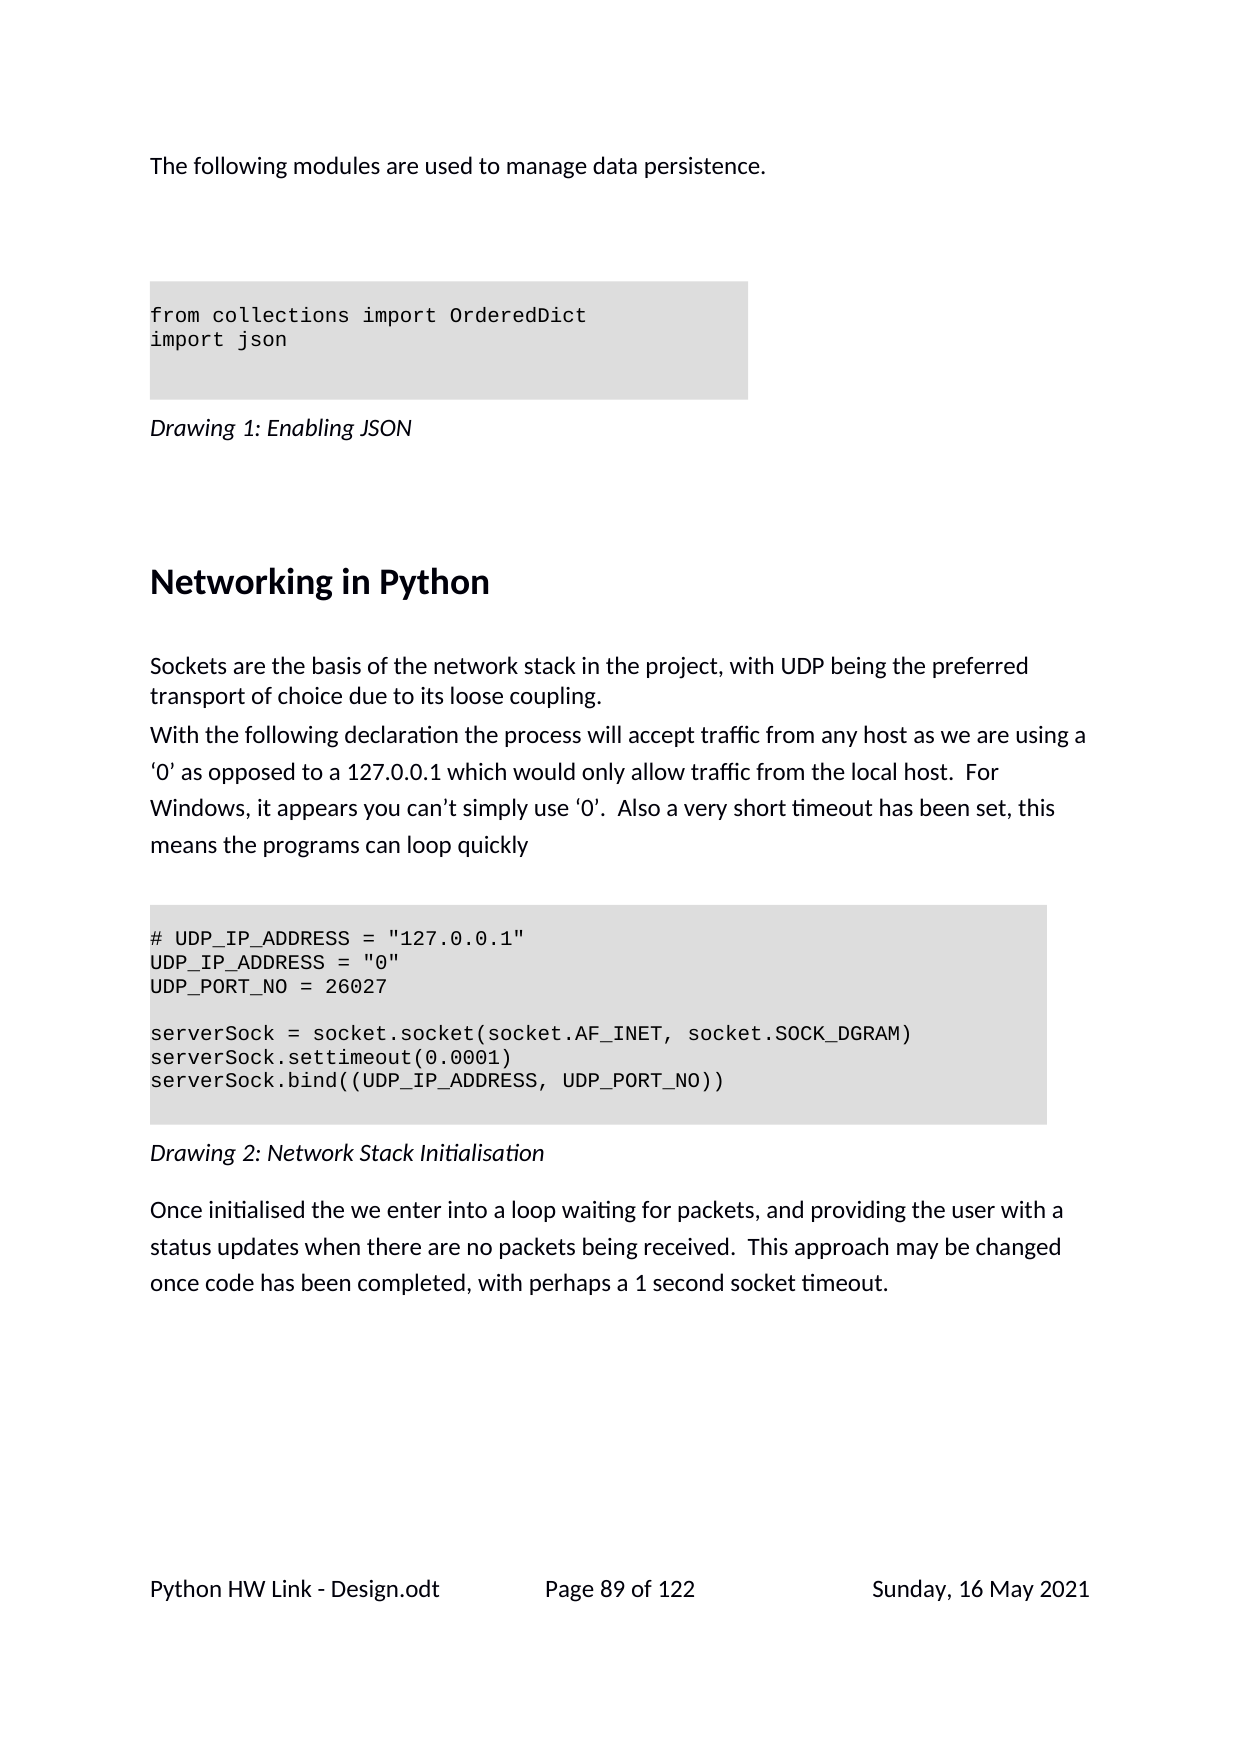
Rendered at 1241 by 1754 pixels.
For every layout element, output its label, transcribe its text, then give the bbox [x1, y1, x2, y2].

text With the following declaration the process will accept traffic from any host as we are using a ‘0’ as opposed to a 127.0.0.1 which would only allow traffic from the local host. For Windows, it appears you can’t simply use ‘0’. Also a very short timeout has been set, this means the programs can loop quickly [150, 719, 1090, 859]
text Drawing 2: Network Stack Initialisation [150, 1125, 1047, 1168]
text The following modules are used to manage data persistence. [150, 150, 1090, 181]
text Drawing 1: Enabling JSON [150, 400, 748, 443]
subtitle Networking in Python [150, 558, 1090, 604]
text Sockets are the basis of the network stack in the project, with UDP being the preferred transport of choice due to its loose coupling. [150, 650, 1090, 711]
text Once initialised the we enter into a loop waiting for packets, and providing the user with a status updates when there are no packets being received. This approach may be changed once code has been completed, with perhaps a 1 second socket timeout. [150, 880, 1090, 1298]
